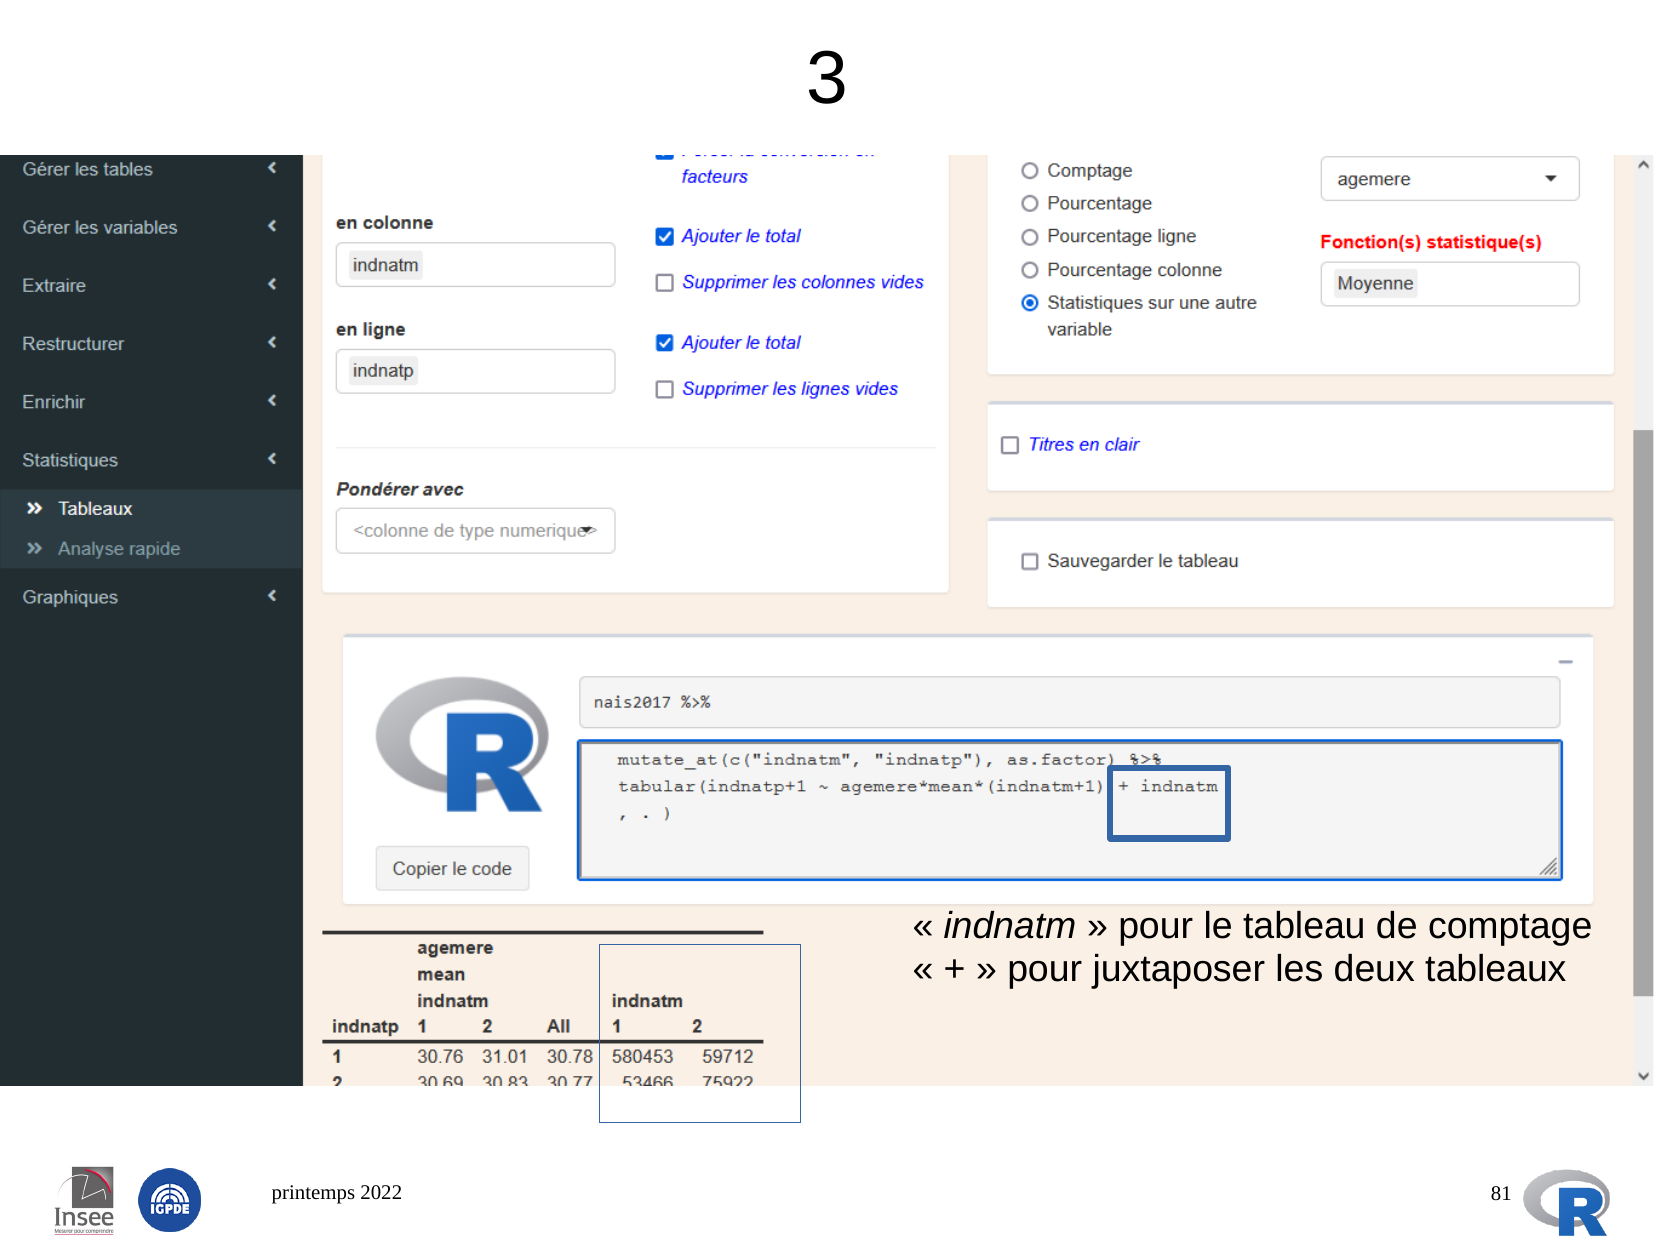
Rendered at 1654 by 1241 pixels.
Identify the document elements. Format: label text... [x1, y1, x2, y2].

picture [1523, 1169, 1610, 1236]
picture [47, 1163, 120, 1236]
picture [600, 945, 800, 1086]
text_box « indnatm » pour le tableau de comptage « + » pour juxtaposer les deux tableaux [897, 897, 1608, 997]
title 3 [82, 35, 1571, 121]
picture [0, 155, 1654, 1086]
picture [138, 1168, 201, 1232]
